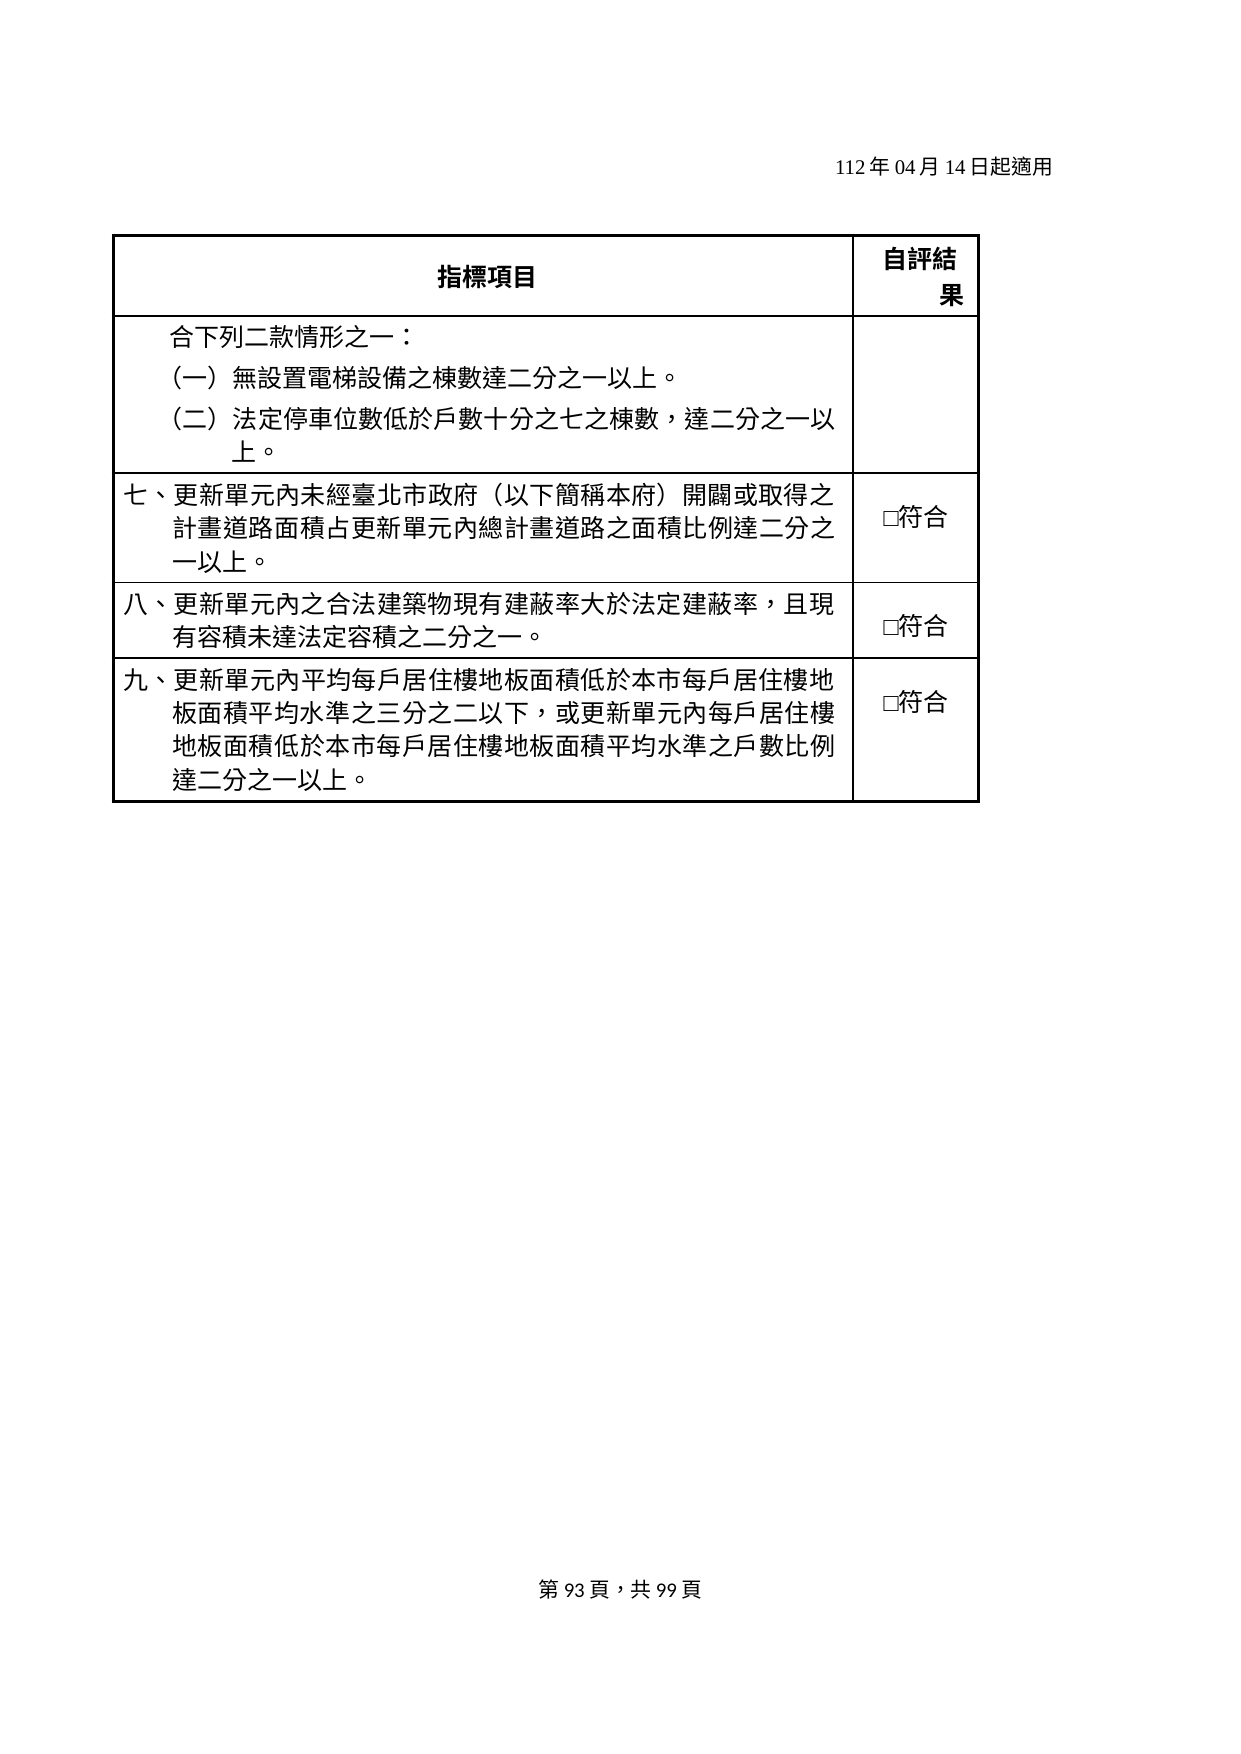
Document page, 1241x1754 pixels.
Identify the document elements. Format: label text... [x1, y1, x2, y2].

table_header 指標項目 [115, 237, 852, 315]
table_cell 合下列二款情形之一： （一）無設置電梯設備之棟數達二分之一以上。 （二）法定停車位數低於戶數十分之七之棟數，達二分之一以上。 [115, 317, 852, 472]
table_header 自評結果 [854, 237, 977, 315]
table_cell 七、更新單元內未經臺北市政府（以下簡稱本府）開闢或取得之計畫道路面積占更新單元內總計畫道路之面積比例達二分之一以上。 [115, 474, 852, 581]
table_cell □符合 [854, 659, 977, 799]
table_cell [854, 317, 977, 472]
table_cell 九、更新單元內平均每戶居住樓地板面積低於本市每戶居住樓地板面積平均水準之三分之二以下，或更新單元內每戶居住樓地板面積低於本市每戶居住樓地板面積平均水準之戶數比例達二分之一以上。 [115, 659, 852, 799]
table_cell □符合 [854, 474, 977, 581]
table_cell 八、更新單元內之合法建築物現有建蔽率大於法定建蔽率，且現有容積未達法定容積之二分之一。 [115, 583, 852, 657]
table_cell □符合 [854, 583, 977, 657]
